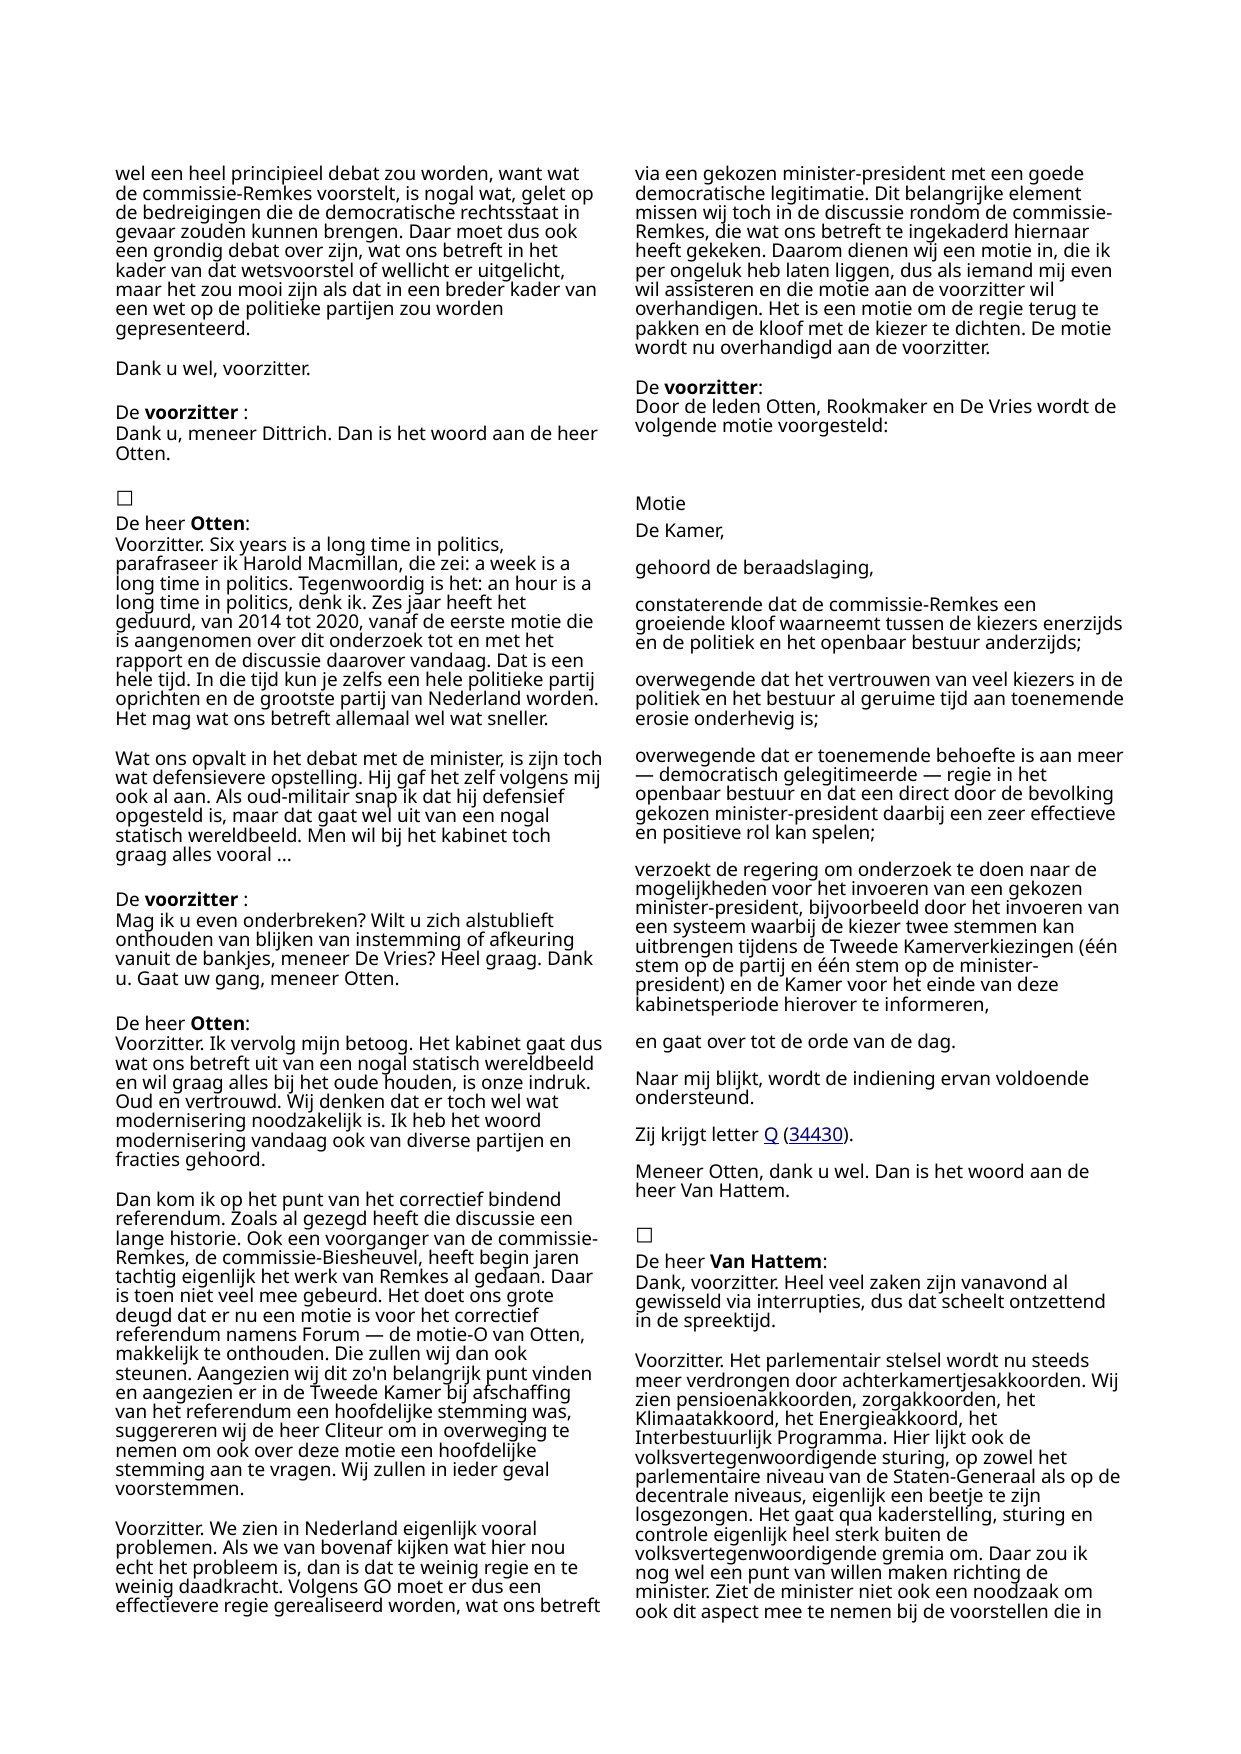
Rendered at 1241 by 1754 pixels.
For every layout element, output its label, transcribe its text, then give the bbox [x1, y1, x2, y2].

text Naar mij blijkt, wordt de indiening ervan voldoende ondersteund. [635, 1069, 1125, 1108]
text Dank u, meneer Dittrich. Dan is het woord aan de heer Otten. [115, 425, 605, 464]
text en gaat over tot de orde van de dag. [635, 1033, 1125, 1052]
text De voorzitter: [635, 379, 1125, 398]
text De voorzitter : [115, 886, 605, 912]
text Voorzitter. Six years is a long time in politics, parafraseer ik Harold Macmillan, die zei: a week is a long time in politics. Tegenwoordig is het: an hour is a long time in politics, denk ik. Zes jaar heeft het geduurd, van 2014 tot 2020, vanaf de eerste motie die is aangenomen over dit onderzoek tot en met het rapport en de discussie daarover vandaag. Dat is een hele tijd. In die tijd kun je zelfs een hele politieke partij oprichten en de grootste partij van Nederland worden. Het mag wat ons betreft allemaal wel wat sneller. [115, 536, 605, 729]
text constaterende dat de commissie-Remkes een groeiende kloof waarneemt tussen de kiezers enerzijds en de politiek en het openbaar bestuur anderzijds; [635, 596, 1125, 653]
text Zij krijgt letter Q (34430). [635, 1126, 1125, 1145]
text De heer Otten: [115, 1010, 605, 1035]
text Motie [635, 490, 1125, 516]
text De Kamer, [635, 522, 1125, 541]
text via een gekozen minister-president met een goede democratische legitimatie. Dit belangrijke element missen wij toch in de discussie rondom de commissie-Remkes, die wat ons betreft te ingekaderd hiernaar heeft gekeken. Daarom dienen wij een motie in, die ik per ongeluk heb laten liggen, dus als iemand mij even wil assisteren en die motie aan de voorzitter wil overhandigen. Het is een motie om de regie terug te pakken en de kloof met de kiezer te dichten. De motie wordt nu overhandigd aan de voorzitter. [635, 165, 1125, 358]
text ⬜ [115, 485, 605, 510]
text De heer Van Hattem: [635, 1248, 1125, 1274]
text gehoord de beraadslaging, [635, 559, 1125, 578]
text wel een heel principieel debat zou worden, want wat de commissie-Remkes voorstelt, is nogal wat, gelet op de bedreigingen die de democratische rechtsstaat in gevaar zouden kunnen brengen. Daar moet dus ook een grondig debat over zijn, wat ons betreft in het kader van dat wetsvoorstel of wellicht er uitgelicht, maar het zou mooi zijn als dat in een breder kader van een wet op de politieke partijen zou worden gepresenteerd. [115, 165, 605, 339]
text Voorzitter. We zien in Nederland eigenlijk vooral problemen. Als we van bovenaf kijken wat hier nou echt het probleem is, dan is dat te weinig regie en te weinig daadkracht. Volgens GO moet er dus een effectievere regie gerealiseerd worden, wat ons betreft [115, 1520, 605, 1616]
text Meneer Otten, dank u wel. Dan is het woord aan de heer Van Hattem. [635, 1163, 1125, 1201]
text De voorzitter : [115, 399, 605, 425]
text Dan kom ik op het punt van het correctief bindend referendum. Zoals al gezegd heeft die discussie een lange historie. Ook een voorganger van de commissie-Remkes, de commissie-Biesheuvel, heeft begin jaren tachtig eigenlijk het werk van Remkes al gedaan. Daar is toen niet veel mee gebeurd. Het doet ons grote deugd dat er nu een motie is voor het correctief referendum namens Forum — de motie-O van Otten, makkelijk te onthouden. Die zullen wij dan ook steunen. Aangezien wij dit zo'n belangrijk punt vinden en aangezien er in de Tweede Kamer bij afschaffing van het referendum een hoofdelijke stemming was, suggereren wij de heer Cliteur om in overweging te nemen om ook over deze motie een hoofdelijke stemming aan te vragen. Wij zullen in ieder geval voorstemmen. [115, 1191, 605, 1499]
text verzoekt de regering om onderzoek te doen naar de mogelijkheden voor het invoeren van een gekozen minister-president, bijvoorbeeld door het invoeren van een systeem waarbij de kiezer twee stemmen kan uitbrengen tijdens de Tweede Kamerverkiezingen (één stem op de partij en één stem op de minister-president) en de Kamer voor het einde van deze kabinetsperiode hierover te informeren, [635, 861, 1125, 1015]
text Mag ik u even onderbreken? Wilt u zich alstublieft onthouden van blijken van instemming of afkeuring vanuit de bankjes, meneer De Vries? Heel graag. Dank u. Gaat uw gang, meneer Otten. [115, 912, 605, 989]
text Dank u wel, voorzitter. [115, 359, 605, 379]
text De heer Otten: [115, 510, 605, 536]
text overwegende dat er toenemende behoefte is aan meer — democratisch gelegitimeerde — regie in het openbaar bestuur en dat een direct door de bevolking gekozen minister-president daarbij een zeer effectieve en positieve rol kan spelen; [635, 747, 1125, 843]
text Wat ons opvalt in het debat met de minister, is zijn toch wat defensievere opstelling. Hij gaf het zelf volgens mij ook al aan. Als oud-militair snap ik dat hij defensief opgesteld is, maar dat gaat wel uit van een nogal statisch wereldbeeld. Men wil bij het kabinet toch graag alles vooral ... [115, 749, 605, 865]
text Dank, voorzitter. Heel veel zaken zijn vanavond al gewisseld via interrupties, dus dat scheelt ontzettend in de spreektijd. [635, 1274, 1125, 1332]
text overwegende dat het vertrouwen van veel kiezers in de politiek en het bestuur al geruime tijd aan toenemende erosie onderhevig is; [635, 671, 1125, 729]
text Voorzitter. Ik vervolg mijn betoog. Het kabinet gaat dus wat ons betreft uit van een nogal statisch wereldbeeld en wil graag alles bij het oude houden, is onze indruk. Oud en vertrouwd. Wij denken dat er toch wel wat modernisering noodzakelijk is. Ik heb het woord modernisering vandaag ook van diverse partijen en fracties gehoord. [115, 1035, 605, 1170]
text ⬜ [635, 1222, 1125, 1248]
text Voorzitter. Het parlementair stelsel wordt nu steeds meer verdrongen door achterkamertjesakkoorden. Wij zien pensioenakkoorden, zorgakkoorden, het Klimaatakkoord, het Energieakkoord, het Interbestuurlijk Programma. Hier lijkt ook de volksvertegenwoordigende sturing, op zowel het parlementaire niveau van de Staten-Generaal als op de decentrale niveaus, eigenlijk een beetje te zijn losgezongen. Het gaat qua kaderstelling, sturing en controle eigenlijk heel sterk buiten de volksvertegenwoordigende gremia om. Daar zou ik nog wel een punt van willen maken richting de minister. Ziet de minister niet ook een noodzaak om ook dit aspect mee te nemen bij de voorstellen die in [635, 1352, 1125, 1622]
text Door de leden Otten, Rookmaker en De Vries wordt de volgende motie voorgesteld: [635, 398, 1125, 437]
